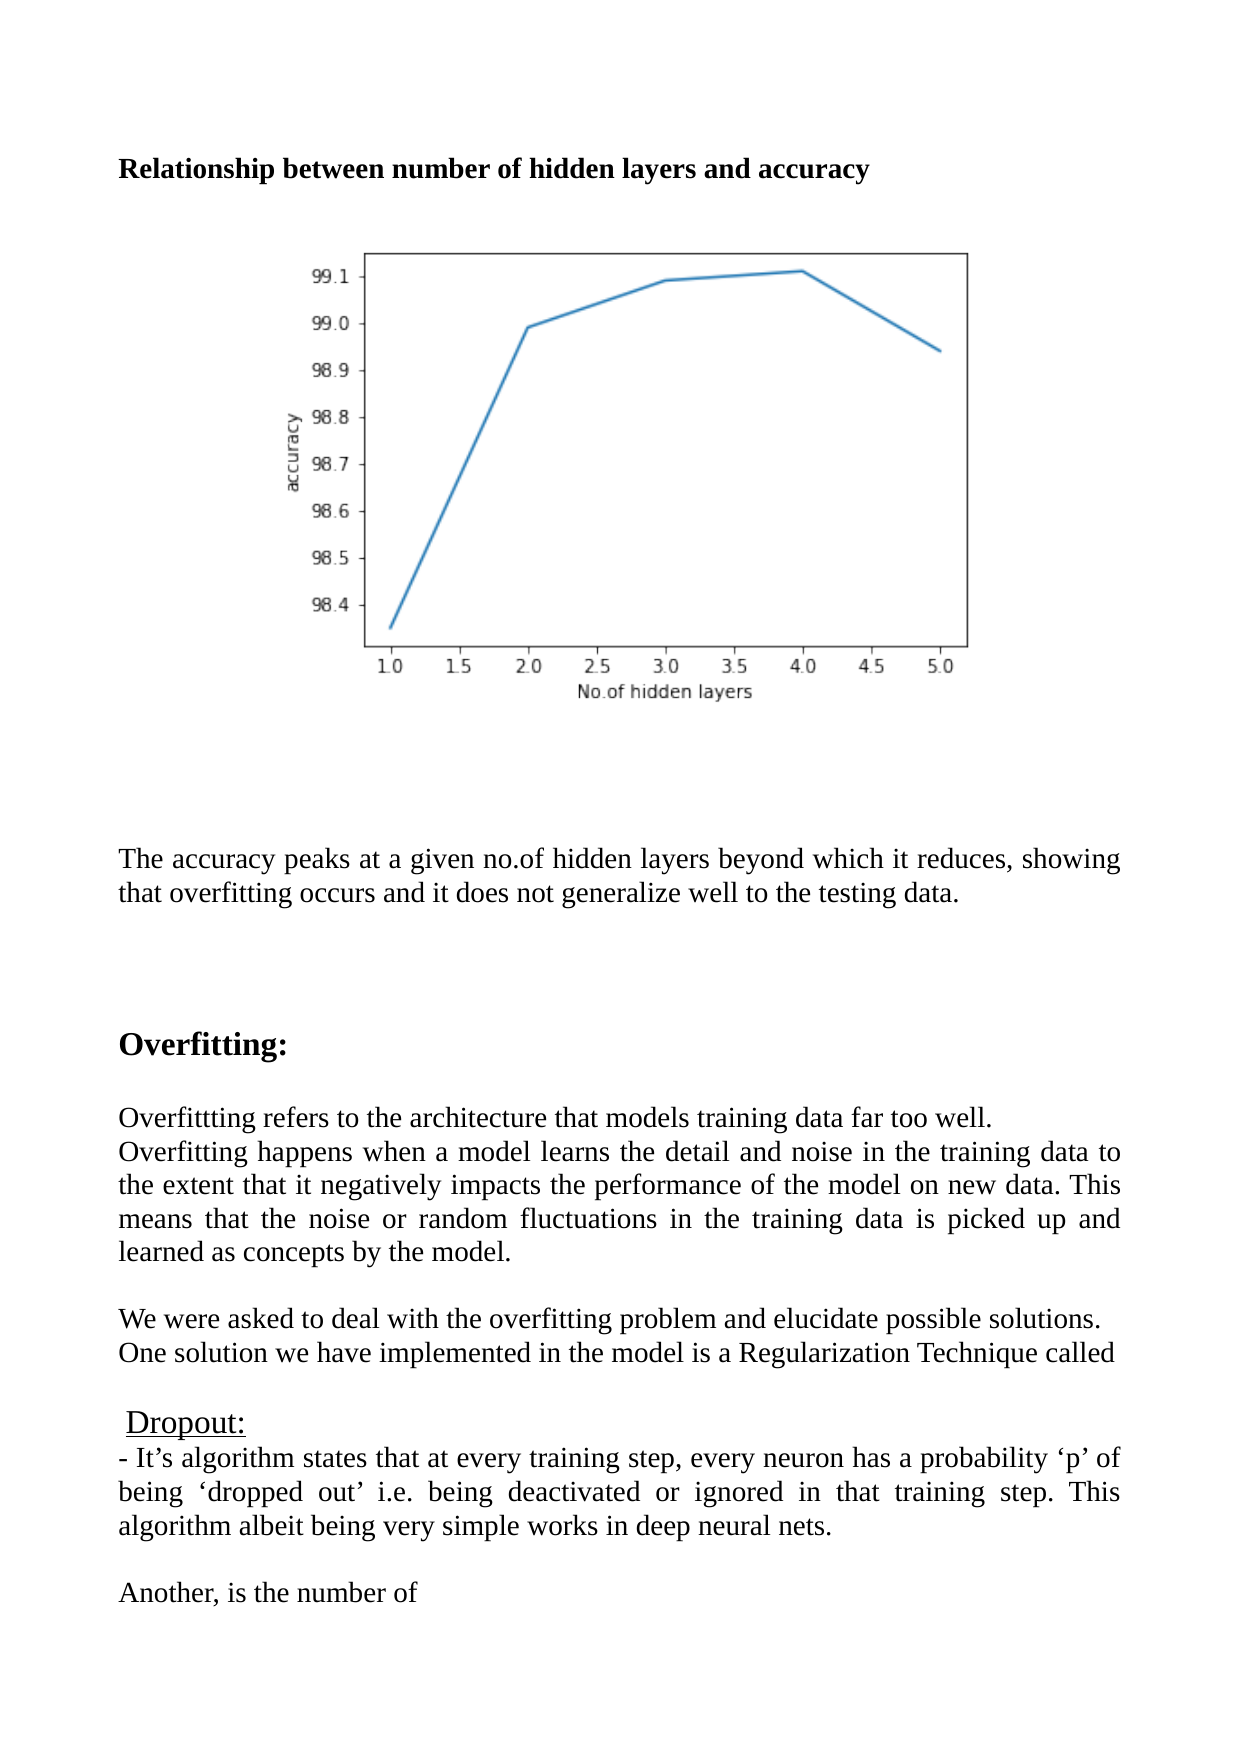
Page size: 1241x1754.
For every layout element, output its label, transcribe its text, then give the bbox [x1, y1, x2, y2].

text We were asked to deal with the overfitting problem and elucidate possible solutions. [118, 1302, 1122, 1335]
text - It’s algorithm states that at every training step, every neuron has a probability ‘p’ of being ‘dropped out’ i.e. being deactivated or ignored in that training step. This algorithm albeit being very simple works in deep neural nets. [118, 1441, 1122, 1541]
text Another, is the number of [118, 1575, 1122, 1608]
text Overfitting: [118, 1024, 1122, 1062]
text Relationship between number of hidden layers and accuracy [118, 152, 1122, 185]
text Overfitting happens when a model learns the detail and noise in the training data to the extent that it negatively impacts the performance of the model on new data. This means that the noise or random fluctuations in the training data is picked up and learned as concepts by the model. [118, 1134, 1122, 1268]
text Dropout: [118, 1402, 1122, 1441]
picture [272, 235, 987, 715]
text Overfittting refers to the architecture that models training data far too well. [118, 1100, 1122, 1134]
text One solution we have implemented in the model is a Regularization Technique called [118, 1335, 1122, 1369]
text The accuracy peaks at a given no.of hidden layers beyond which it reduces, showing that overfitting occurs and it does not generalize well to the testing data. [118, 842, 1122, 909]
